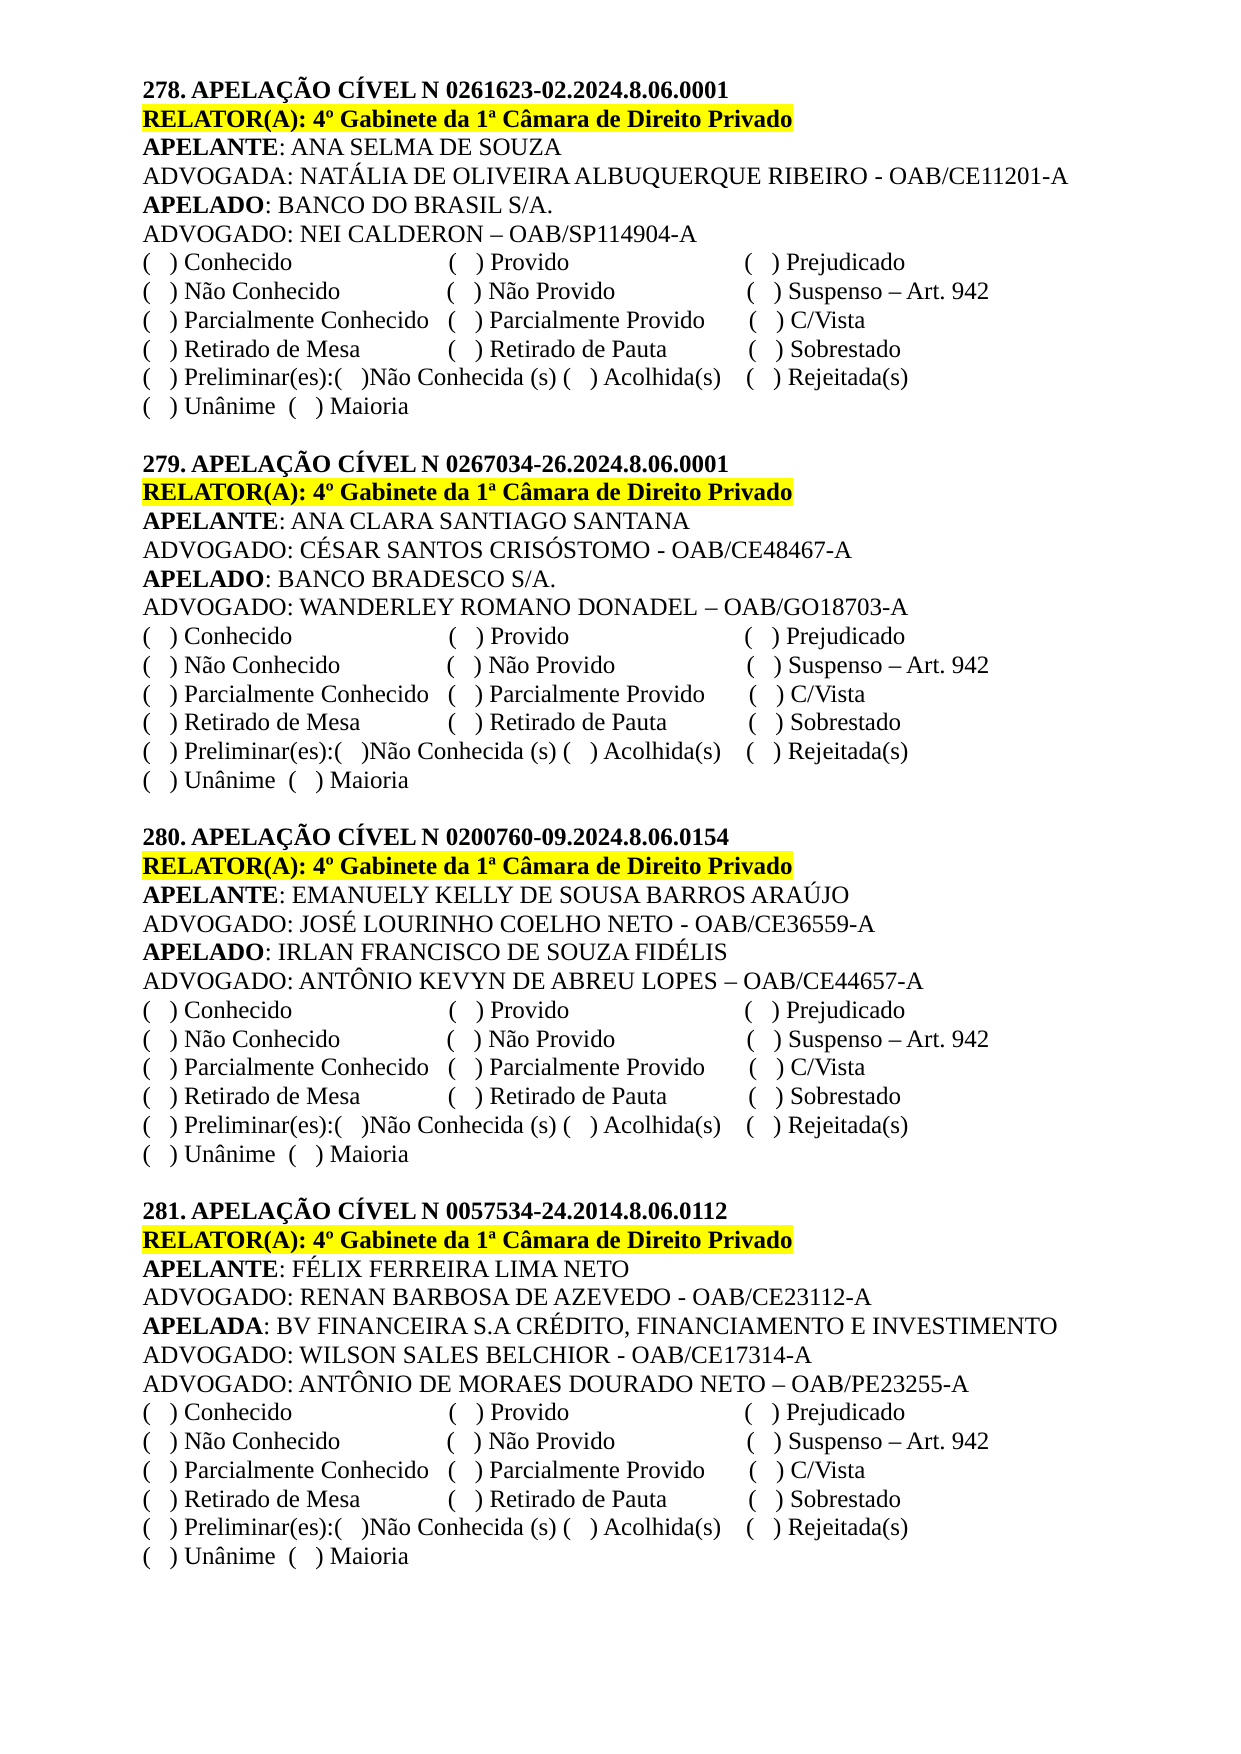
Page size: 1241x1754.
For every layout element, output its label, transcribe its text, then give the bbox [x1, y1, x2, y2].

text ( ) Não Conhecido ( ) Não Provido ( ) Suspenso – Art. 942 [142, 1426, 1158, 1455]
text ( ) Preliminar(es):( )Não Conhecida (s) ( ) Acolhida(s) ( ) Rejeitada(s) [142, 362, 1158, 391]
text ( ) Parcialmente Conhecido ( ) Parcialmente Provido ( ) C/Vista [142, 679, 1158, 707]
text ( ) Não Conhecido ( ) Não Provido ( ) Suspenso – Art. 942 [142, 1024, 1158, 1052]
text ( ) Unânime ( ) Maioria 280. APELAÇÃO CÍVEL N 0200760-09.2024.8.06.0154 RELATOR(A): 4º Gabinete da 1ª Câmara de Direito Privado APELANTE: EMANUELY KELLY DE SOUSA BARROS ARAÚJO ADVOGADO: JOSÉ LOURINHO COELHO NETO - OAB/CE36559-A APELADO: IRLAN FRANCISCO DE SOUZA FIDÉLIS ADVOGADO: ANTÔNIO KEVYN DE ABREU LOPES – OAB/CE44657-A [142, 765, 1141, 995]
text ( ) Conhecido ( ) Provido ( ) Prejudicado [142, 1397, 1141, 1426]
text ( ) Retirado de Mesa ( ) Retirado de Pauta ( ) Sobrestado [142, 707, 1158, 736]
text ( ) Preliminar(es):( )Não Conhecida (s) ( ) Acolhida(s) ( ) Rejeitada(s) [142, 1110, 1158, 1139]
text ( ) Parcialmente Conhecido ( ) Parcialmente Provido ( ) C/Vista [142, 1052, 1158, 1081]
text ( ) Retirado de Mesa ( ) Retirado de Pauta ( ) Sobrestado [142, 1484, 1158, 1512]
text ( ) Unânime ( ) Maioria 281. APELAÇÃO CÍVEL N 0057534-24.2014.8.06.0112 RELATOR(A): 4º Gabinete da 1ª Câmara de Direito Privado APELANTE: FÉLIX FERREIRA LIMA NETO ADVOGADO: RENAN BARBOSA DE AZEVEDO - OAB/CE23112-A APELADA: BV FINANCEIRA S.A CRÉDITO, FINANCIAMENTO E INVESTIMENTO ADVOGADO: WILSON SALES BELCHIOR - OAB/CE17314-A ADVOGADO: ANTÔNIO DE MORAES DOURADO NETO – OAB/PE23255-A [142, 1139, 1141, 1397]
text ( ) Não Conhecido ( ) Não Provido ( ) Suspenso – Art. 942 [142, 276, 1158, 305]
text ( ) Retirado de Mesa ( ) Retirado de Pauta ( ) Sobrestado [142, 334, 1158, 362]
text ( ) Conhecido ( ) Provido ( ) Prejudicado [142, 995, 1141, 1024]
text ( ) Conhecido ( ) Provido ( ) Prejudicado [142, 247, 1141, 276]
text ( ) Preliminar(es):( )Não Conhecida (s) ( ) Acolhida(s) ( ) Rejeitada(s) [142, 736, 1158, 765]
text 278. APELAÇÃO CÍVEL N 0261623-02.2024.8.06.0001 RELATOR(A): 4º Gabinete da 1ª Câmara de Direito Privado APELANTE: ANA SELMA DE SOUZA ADVOGADA: NATÁLIA DE OLIVEIRA ALBUQUERQUE RIBEIRO - OAB/CE11201-A APELADO: BANCO DO BRASIL S/A. ADVOGADO: NEI CALDERON – OAB/SP114904-A [142, 75, 1141, 247]
text ( ) Unânime ( ) Maioria 279. APELAÇÃO CÍVEL N 0267034-26.2024.8.06.0001 RELATOR(A): 4º Gabinete da 1ª Câmara de Direito Privado APELANTE: ANA CLARA SANTIAGO SANTANA ADVOGADO: CÉSAR SANTOS CRISÓSTOMO - OAB/CE48467-A APELADO: BANCO BRADESCO S/A. ADVOGADO: WANDERLEY ROMANO DONADEL – OAB/GO18703-A [142, 391, 1141, 621]
text ( ) Retirado de Mesa ( ) Retirado de Pauta ( ) Sobrestado [142, 1081, 1158, 1110]
text ( ) Parcialmente Conhecido ( ) Parcialmente Provido ( ) C/Vista [142, 1455, 1158, 1484]
text ( ) Não Conhecido ( ) Não Provido ( ) Suspenso – Art. 942 [142, 650, 1158, 679]
text ( ) Unânime ( ) Maioria [142, 1541, 1141, 1627]
text ( ) Conhecido ( ) Provido ( ) Prejudicado [142, 621, 1141, 650]
text ( ) Preliminar(es):( )Não Conhecida (s) ( ) Acolhida(s) ( ) Rejeitada(s) [142, 1512, 1158, 1541]
text ( ) Parcialmente Conhecido ( ) Parcialmente Provido ( ) C/Vista [142, 305, 1158, 334]
